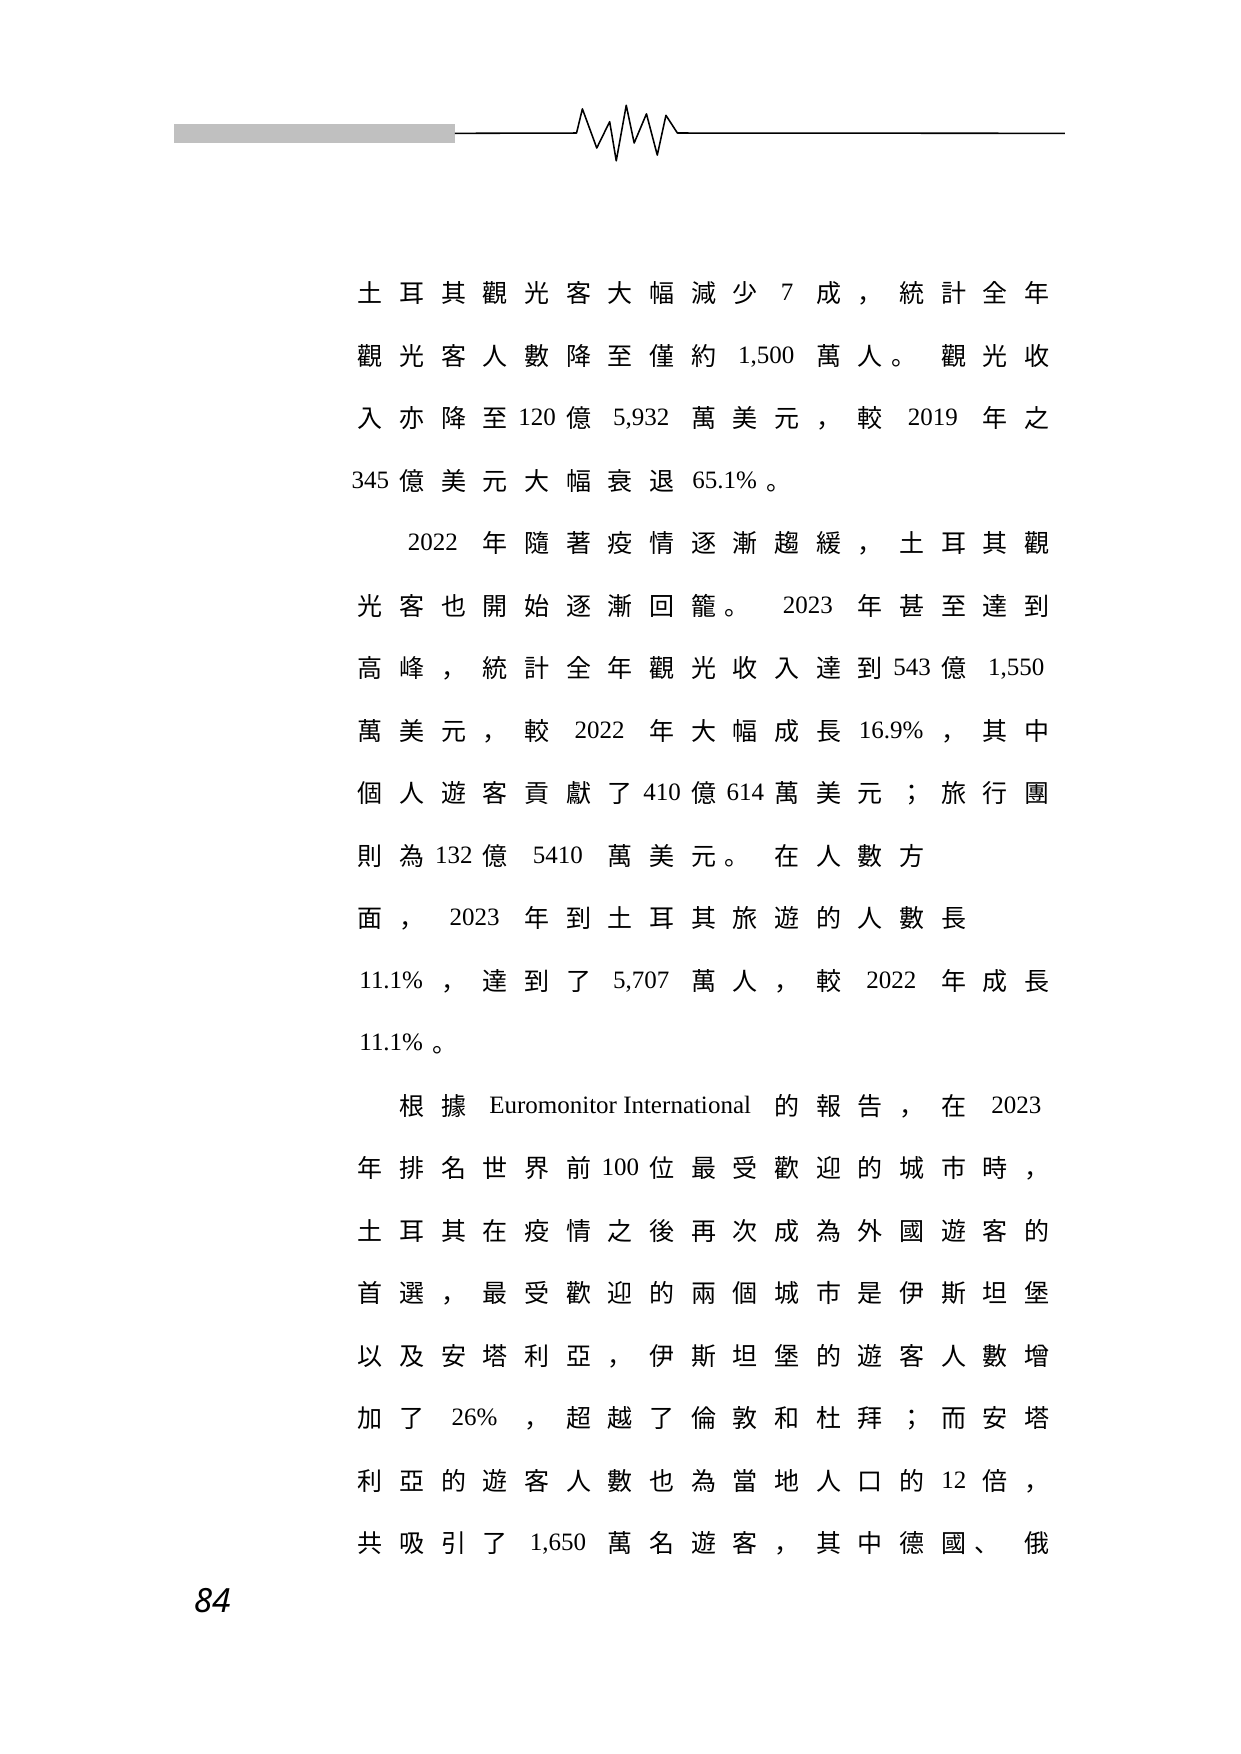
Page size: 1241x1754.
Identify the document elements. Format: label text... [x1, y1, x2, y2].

text 土耳其觀光客大幅減少7成，統計全年觀光客人數降至僅約1,500萬人。觀光收入亦降至120億5,932萬美元，較2019年之345億美元大幅衰退65.1%。 [330, 250, 1058, 500]
text 2022年隨著疫情逐漸趨緩，土耳其觀光客也開始逐漸回籠。2023年甚至達到高峰，統計全年觀光收入達到543億1,550萬美元，較2022年大幅成長16.9%，其中個人遊客貢獻了410億614萬美元；旅行團則為132億5410萬美元。在人數方面，2023年到土耳其旅遊的人數長11.1%，達到了5,707萬人，較2022年成長11.1%。 [330, 500, 1058, 1063]
text 根據Euromonitor International的報告，在2023年排名世界前100位最受歡迎的城市時，土耳其在疫情之後再次成為外國遊客的首選，最受歡迎的兩個城市是伊斯坦堡以及安塔利亞，伊斯坦堡的遊客人數增加了26%，超越了倫敦和杜拜；而安塔利亞的遊客人數也為當地人口的12倍，共吸引了1,650萬名遊客，其中德國、俄 [330, 1063, 1058, 1563]
